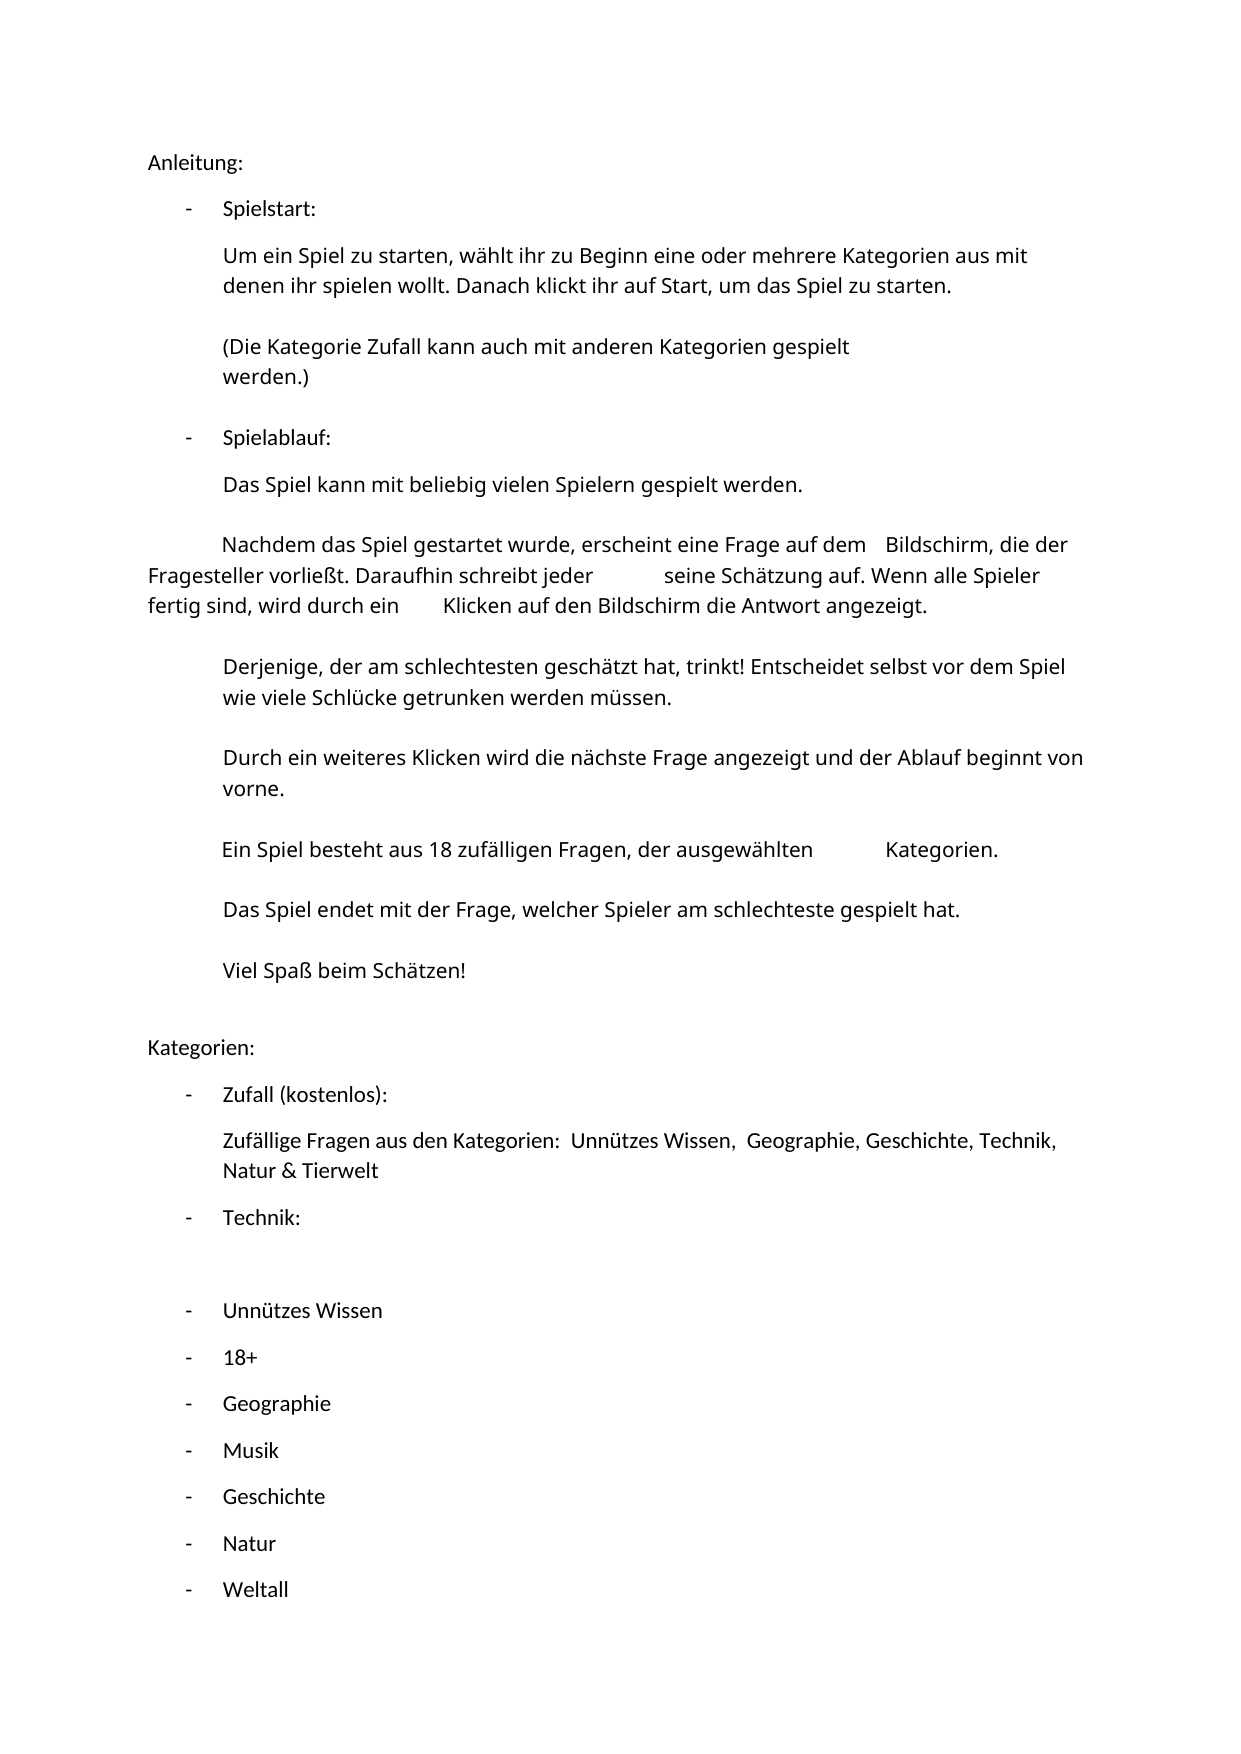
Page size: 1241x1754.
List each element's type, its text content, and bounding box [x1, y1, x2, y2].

list Zufall (kostenlos): [185, 1080, 1093, 1108]
text Kategorien: [148, 1033, 1093, 1061]
list Durch ein weiteres Klicken wird die nächste Frage angezeigt und der Ablauf beginnt von vorne. [185, 743, 1093, 802]
list Weltall [185, 1576, 1093, 1603]
list 18+ [185, 1343, 1093, 1371]
list Geographie [185, 1389, 1093, 1417]
list Zufällige Fragen aus den Kategorien: Unnützes Wissen, Geographie, Geschichte, Technik, Natur & Tierwelt [185, 1127, 1093, 1184]
list Geschichte [185, 1482, 1093, 1510]
list Das Spiel kann mit beliebig vielen Spielern gespielt werden. [185, 470, 1093, 498]
list Musik [185, 1436, 1093, 1464]
list Das Spiel endet mit der Frage, welcher Spieler am schlechteste gespielt hat. [185, 896, 1093, 924]
list (Die Kategorie Zufall kann auch mit anderen Kategorien gespielt [185, 332, 1093, 360]
list Unnützes Wissen [185, 1296, 1093, 1324]
list Technik: [185, 1203, 1093, 1231]
list Viel Spaß beim Schätzen! [185, 956, 1093, 985]
text Nachdem das Spiel gestartet wurde, erscheint eine Frage auf dem Bildschirm, die der Fragesteller vorließt. Daraufhin schreibt jeder seine Schätzung auf. Wenn alle Spieler fertig sind, wird durch ein Klicken auf den Bildschirm die Antwort angezeigt. [148, 531, 1093, 620]
list Natur [185, 1529, 1093, 1557]
list Derjenige, der am schlechtesten geschätzt hat, trinkt! Entscheidet selbst vor dem Spiel wie viele Schlücke getrunken werden müssen. [185, 652, 1093, 711]
list werden.) [185, 362, 1093, 391]
text Ein Spiel besteht aus 18 zufälligen Fragen, der ausgewählten Kategorien. [148, 835, 1093, 863]
list Spielstart: [185, 194, 1093, 222]
list Spielablauf: [185, 423, 1093, 451]
list Um ein Spiel zu starten, wählt ihr zu Beginn eine oder mehrere Kategorien aus mit denen ihr spielen wollt. Danach klickt ihr auf Start, um das Spiel zu starten. [185, 241, 1093, 299]
text Anleitung: [148, 148, 1093, 176]
